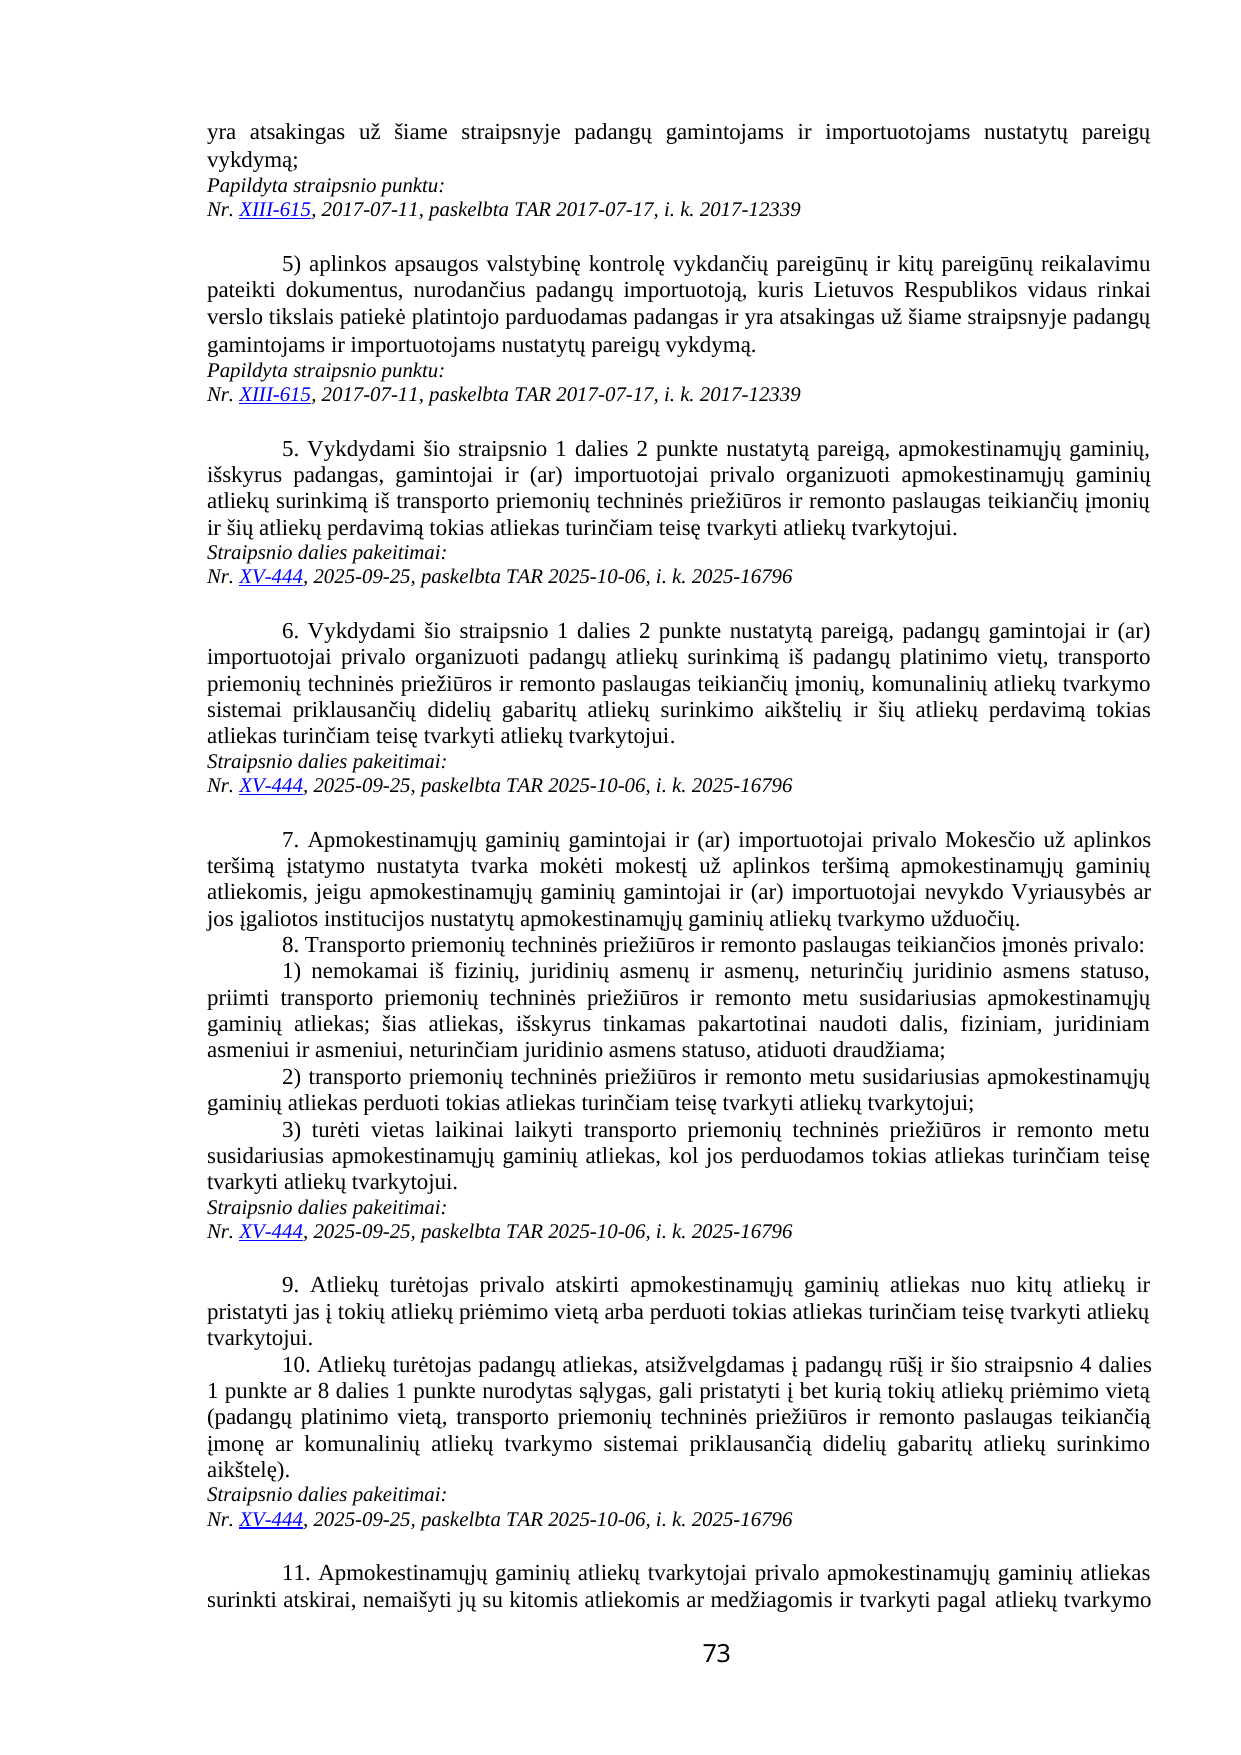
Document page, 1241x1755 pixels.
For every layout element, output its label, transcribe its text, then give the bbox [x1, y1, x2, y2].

text 3) turėti vietas laikinai laikyti transporto priemonių techninės priežiūros ir remonto metu susidariusias apmokestinamųjų gaminių atliekas, kol jos perduodamos tokias atliekas turinčiam teisę tvarkyti atliekų tvarkytojui. [207, 1116, 1152, 1195]
text 5. Vykdydami šio straipsnio 1 dalies 2 punkte nustatytą pareigą, apmokestinamųjų gaminių, išskyrus padangas, gamintojai ir (ar) importuotojai privalo organizuoti apmokestinamųjų gaminių atliekų surinkimą iš transporto priemonių techninės priežiūros ir remonto paslaugas teikiančių įmonių ir šių atliekų perdavimą tokias atliekas turinčiam teisę tvarkyti atliekų tvarkytojui. [207, 435, 1152, 540]
text 1) nemokamai iš fizinių, juridinių asmenų ir asmenų, neturinčių juridinio asmens statuso, priimti transporto priemonių techninės priežiūros ir remonto metu susidariusias apmokestinamųjų gaminių atliekas; šias atliekas, išskyrus tinkamas pakartotinai naudoti dalis, fiziniam, juridiniam asmeniui ir asmeniui, neturinčiam juridinio asmens statuso, atiduoti draudžiama; [207, 957, 1152, 1063]
text Nr. XIII-615, 2017-07-11, paskelbta TAR 2017-07-17, i. k. 2017-12339 [207, 197, 1152, 221]
text 5) aplinkos apsaugos valstybinę kontrolę vykdančių pareigūnų ir kitų pareigūnų reikalavimu pateikti dokumentus, nurodančius padangų importuotoją, kuris Lietuvos Respublikos vidaus rinkai verslo tikslais patiekė platintojo parduodamas padangas ir yra atsakingas už šiame straipsnyje padangų gamintojams ir importuotojams nustatytų pareigų vykdymą. [207, 250, 1152, 358]
text Straipsnio dalies pakeitimai: [207, 749, 1152, 773]
text 6. Vykdydami šio straipsnio 1 dalies 2 punkte nustatytą pareigą, padangų gamintojai ir (ar) importuotojai privalo organizuoti padangų atliekų surinkimą iš padangų platinimo vietų, transporto priemonių techninės priežiūros ir remonto paslaugas teikiančių įmonių, komunalinių atliekų tvarkymo sistemai priklausančių didelių gabaritų atliekų surinkimo aikštelių ir šių atliekų perdavimą tokias atliekas turinčiam teisę tvarkyti atliekų tvarkytojui. [207, 617, 1152, 749]
text yra atsakingas už šiame straipsnyje padangų gamintojams ir importuotojams nustatytų pareigų vykdymą; [207, 118, 1152, 173]
text Nr. XV-444, 2025-09-25, paskelbta TAR 2025-10-06, i. k. 2025-16796 [207, 773, 1152, 797]
text 2) transporto priemonių techninės priežiūros ir remonto metu susidariusias apmokestinamųjų gaminių atliekas perduoti tokias atliekas turinčiam teisę tvarkyti atliekų tvarkytojui; [207, 1063, 1152, 1116]
text 9. Atliekų turėtojas privalo atskirti apmokestinamųjų gaminių atliekas nuo kitų atliekų ir pristatyti jas į tokių atliekų priėmimo vietą arba perduoti tokias atliekas turinčiam teisę tvarkyti atliekų tvarkytojui. [207, 1272, 1152, 1351]
text 11. Apmokestinamųjų gaminių atliekų tvarkytojai privalo apmokestinamųjų gaminių atliekas surinkti atskirai, nemaišyti jų su kitomis atliekomis ar medžiagomis ir tvarkyti pagal atliekų tvarkymo [207, 1559, 1152, 1612]
text 10. Atliekų turėtojas padangų atliekas, atsižvelgdamas į padangų rūšį ir šio straipsnio 4 dalies 1 punkte ar 8 dalies 1 punkte nurodytas sąlygas, gali pristatyti į bet kurią tokių atliekų priėmimo vietą (padangų platinimo vietą, transporto priemonių techninės priežiūros ir remonto paslaugas teikiančią įmonę ar komunalinių atliekų tvarkymo sistemai priklausančią didelių gabaritų atliekų surinkimo aikštelę). [207, 1351, 1152, 1482]
text Straipsnio dalies pakeitimai: [207, 540, 1152, 564]
text Nr. XV-444, 2025-09-25, paskelbta TAR 2025-10-06, i. k. 2025-16796 [207, 564, 1152, 588]
text Papildyta straipsnio punktu: [207, 173, 1152, 197]
text 7. Apmokestinamųjų gaminių gamintojai ir (ar) importuotojai privalo Mokesčio už aplinkos teršimą įstatymo nustatyta tvarka mokėti mokestį už aplinkos teršimą apmokestinamųjų gaminių atliekomis, jeigu apmokestinamųjų gaminių gamintojai ir (ar) importuotojai nevykdo Vyriausybės ar jos įgaliotos institucijos nustatytų apmokestinamųjų gaminių atliekų tvarkymo užduočių. [207, 826, 1152, 931]
text Papildyta straipsnio punktu: [207, 358, 1152, 382]
text Nr. XV-444, 2025-09-25, paskelbta TAR 2025-10-06, i. k. 2025-16796 [207, 1506, 1152, 1531]
text 8. Transporto priemonių techninės priežiūros ir remonto paslaugas teikiančios įmonės privalo: [207, 931, 1152, 957]
text Nr. XIII-615, 2017-07-11, paskelbta TAR 2017-07-17, i. k. 2017-12339 [207, 382, 1152, 406]
text Straipsnio dalies pakeitimai: [207, 1482, 1152, 1506]
text Nr. XV-444, 2025-09-25, paskelbta TAR 2025-10-06, i. k. 2025-16796 [207, 1219, 1152, 1243]
text Straipsnio dalies pakeitimai: [207, 1195, 1152, 1219]
